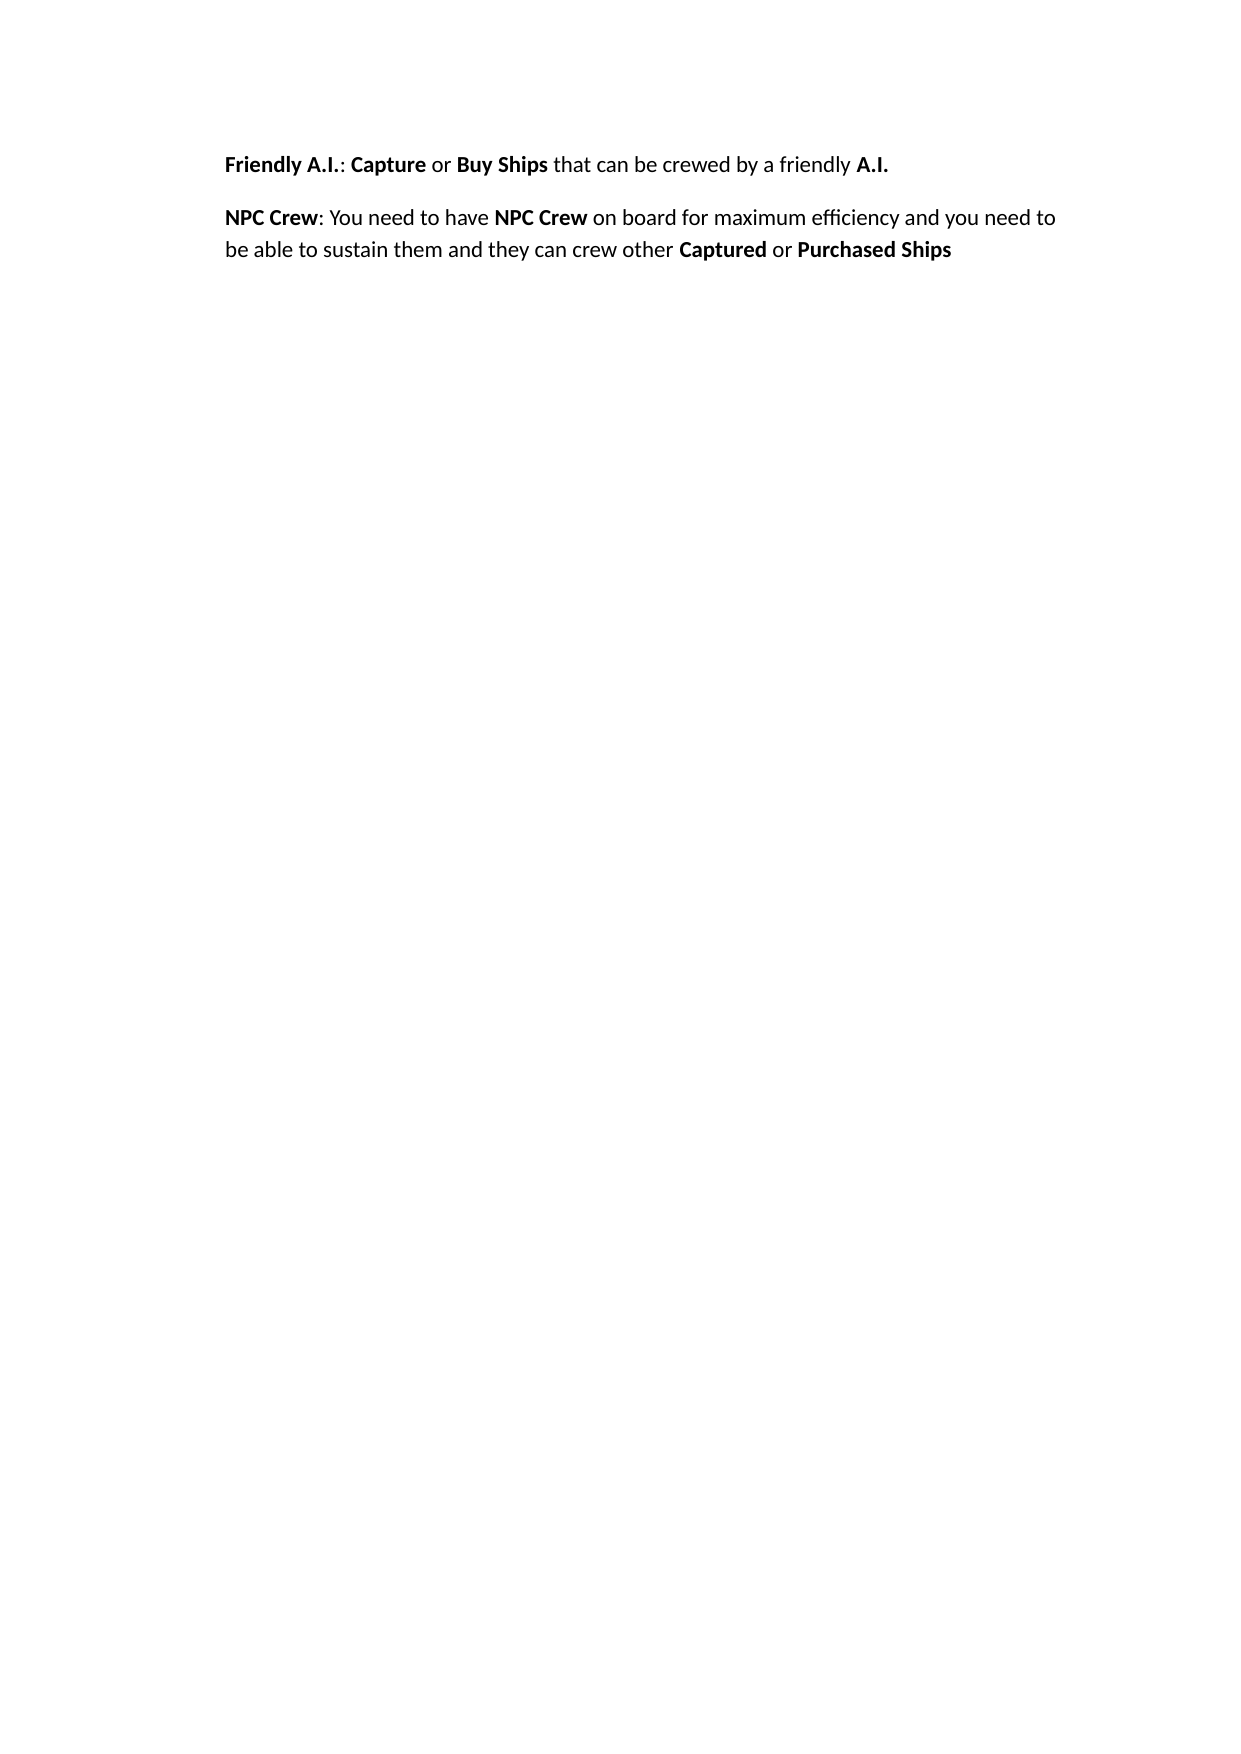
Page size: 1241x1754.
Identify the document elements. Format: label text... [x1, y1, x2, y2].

text NPC Crew: You need to have NPC Crew on board for maximum efficiency and you need to be able to sustain them and they can crew other Captured or Purchased Ships [150, 203, 1090, 263]
text Friendly A.I.: Capture or Buy Ships that can be crewed by a friendly A.I. [150, 150, 1090, 178]
